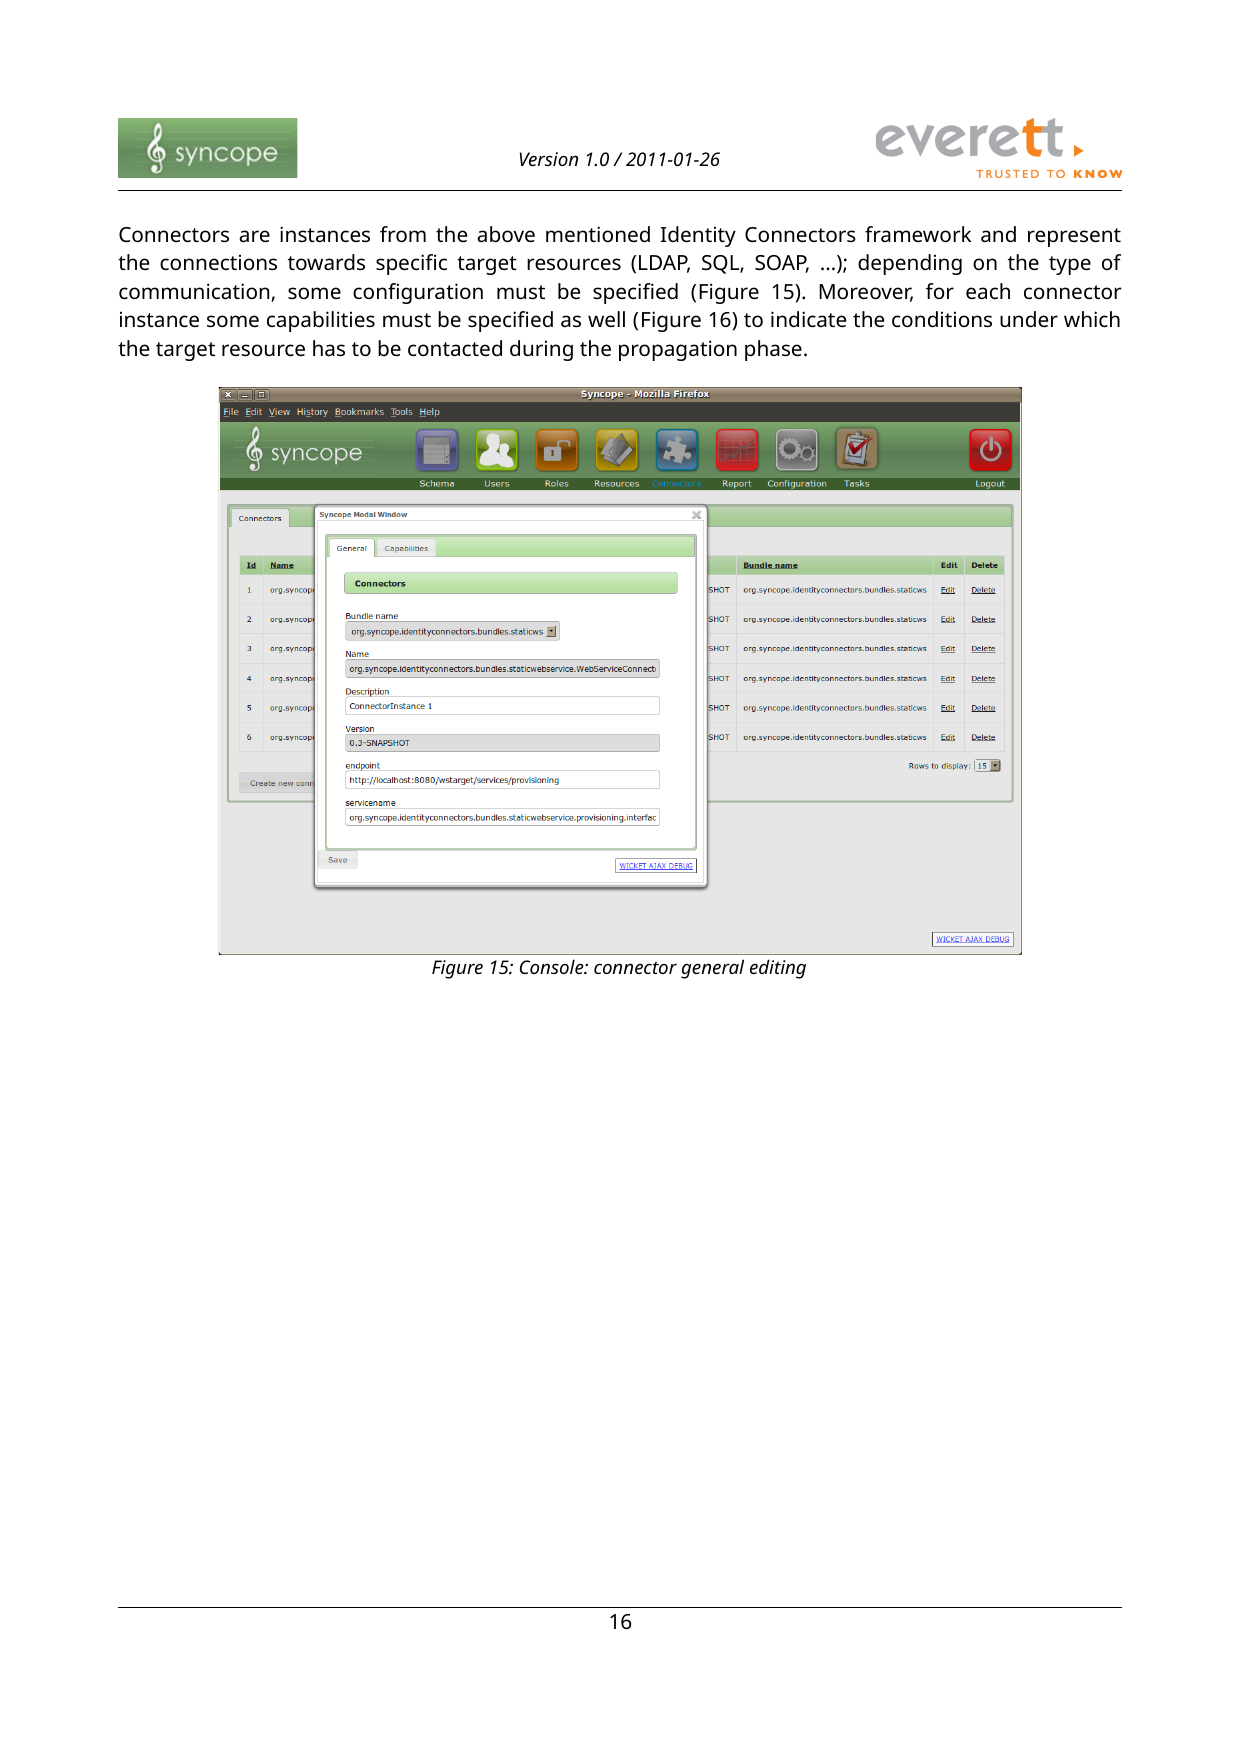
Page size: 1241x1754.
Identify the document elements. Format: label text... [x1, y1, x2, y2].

picture [118, 118, 298, 178]
text Figure 15: Console: connector general editing [218, 955, 1022, 980]
picture [218, 387, 1022, 955]
text Connectors are instances from the above mentioned Identity Connectors framework and represent the connections towards specific target resources (LDAP, SQL, SOAP, …); depending on the type of communication, some configuration must be specified (Figure 15). Moreover, for each connector instance some capabilities must be specified as well (Figure 16) to indicate the conditions under which the target resource has to be contacted during the propagation phase. [118, 220, 1122, 362]
picture [875, 118, 1123, 178]
